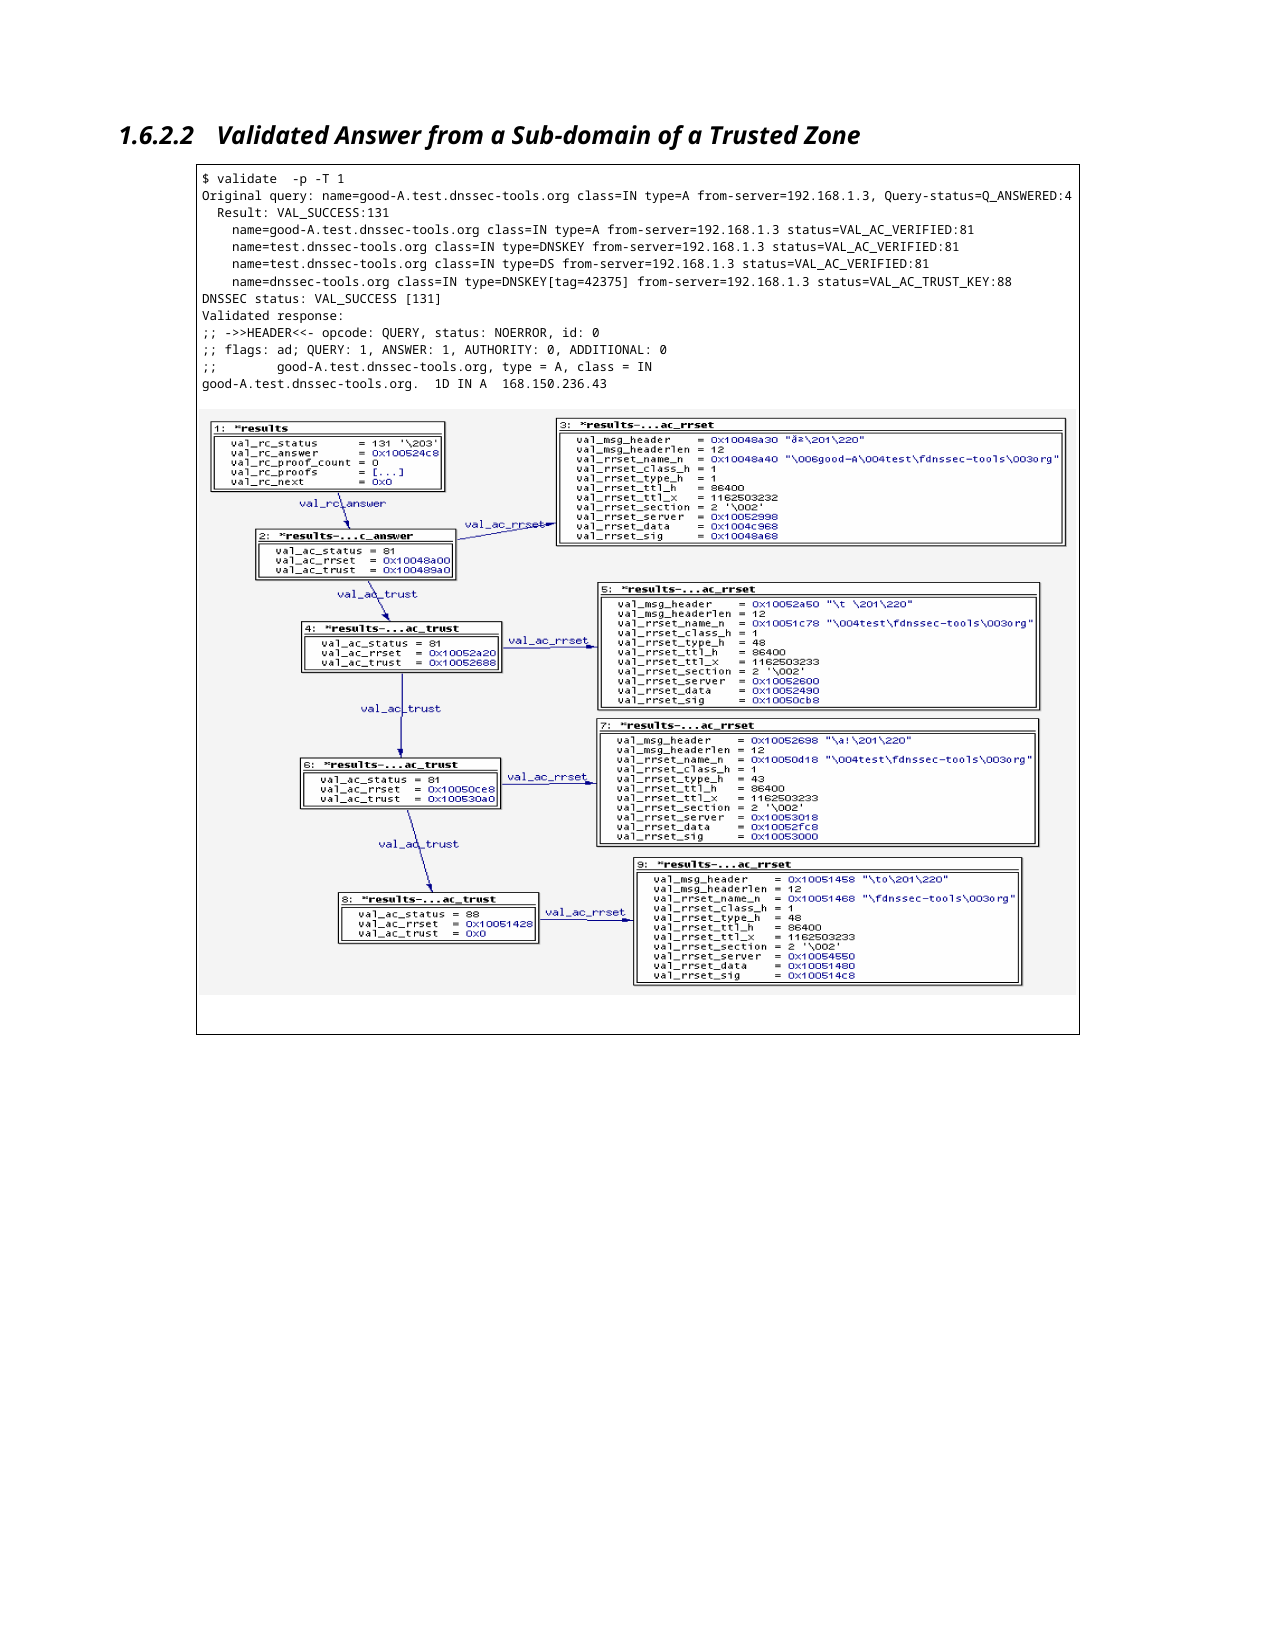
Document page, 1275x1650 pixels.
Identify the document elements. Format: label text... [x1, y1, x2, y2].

subtitle Validated Answer from a Sub-domain of a Trusted Zone [118, 118, 1157, 152]
table_header $ validate -p -T 1 Original query: name=good-A.test.dnssec-tools.org class=IN type=A from-server=192.168.1.3, Query-status=Q_ANSWERED:4 Result: VAL_SUCCESS:131 name=good-A.test.dnssec-tools.org class=IN type=A from-server=192.168.1.3 status=VAL_AC_VERIFIED:81 name=test.dnssec-tools.org class=IN type=DNSKEY from-server=192.168.1.3 status=VAL_AC_VERIFIED:81 name=test.dnssec-tools.org class=IN type=DS from-server=192.168.1.3 status=VAL_AC_VERIFIED:81 name=dnssec-tools.org class=IN type=DNSKEY[tag=42375] from-server=192.168.1.3 status=VAL_AC_TRUST_KEY:88 DNSSEC status: VAL_SUCCESS [131] Validated response: ;; ->>HEADER<<- opcode: QUERY, status: NOERROR, id: 0 ;; flags: ad; QUERY: 1, ANSWER: 1, AUTHORITY: 0, ADDITIONAL: 0 ;; good-A.test.dnssec-tools.org, type = A, class = IN good-A.test.dnssec-tools.org. 1D IN A 168.150.236.43 [197, 165, 1079, 1034]
